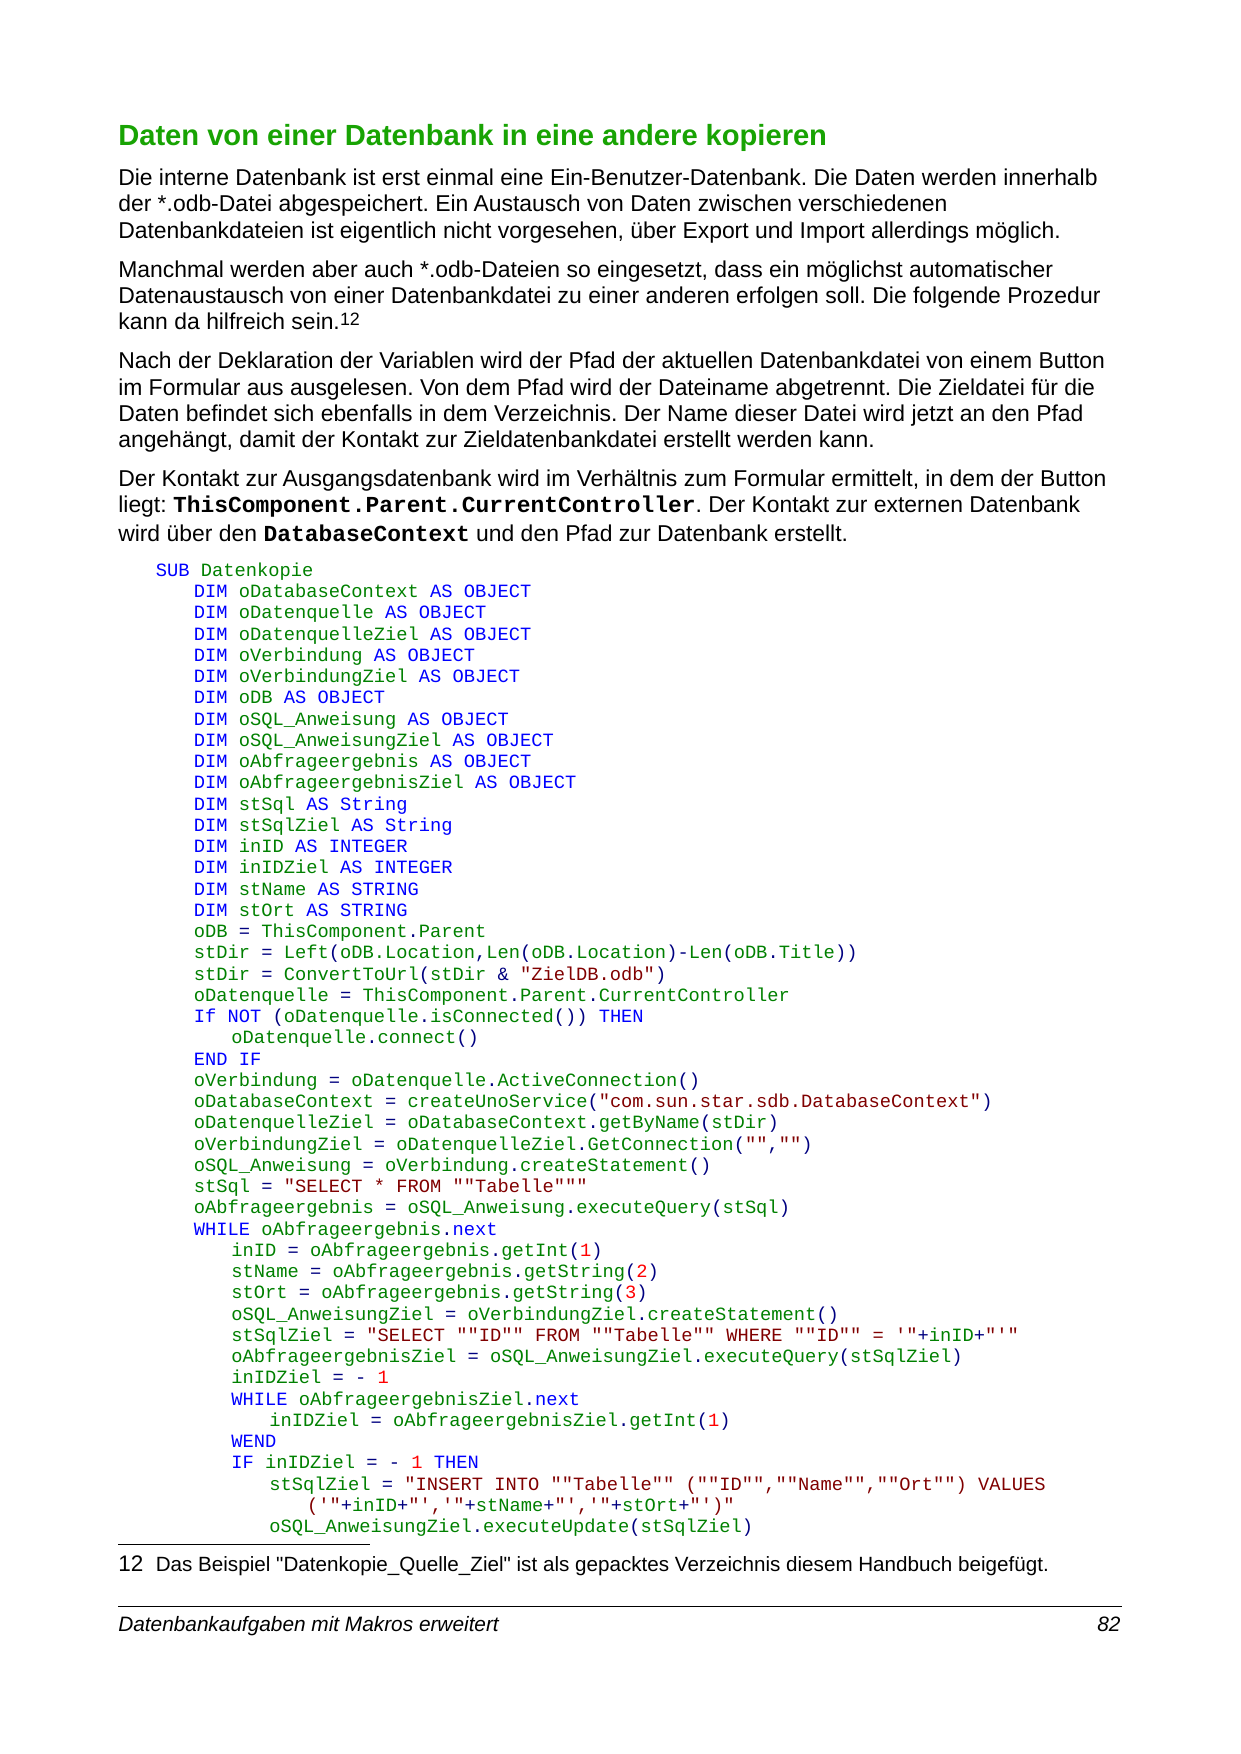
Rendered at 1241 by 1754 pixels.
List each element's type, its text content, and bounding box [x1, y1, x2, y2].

text SUB Datenkopie [156, 561, 1122, 582]
text inIDZiel = oAbfrageergebnisZiel.getInt(1) [156, 1411, 1122, 1432]
text Das Beispiel "Datenkopie_Quelle_Ziel" ist als gepacktes Verzeichnis diesem Handbuch beigefügt. [118, 1551, 1122, 1576]
text WHILE oAbfrageergebnis.next [156, 1219, 1122, 1241]
text stDir = Left(oDB.Location,Len(oDB.Location)-Len(oDB.Title)) [156, 943, 1122, 964]
text oSQL_AnweisungZiel.executeUpdate(stSqlZiel) [156, 1517, 1122, 1538]
text oDatenquelle = ThisComponent.Parent.CurrentController [156, 986, 1122, 1007]
text oDB = ThisComponent.Parent [156, 922, 1122, 943]
text DIM inIDZiel AS INTEGER [156, 858, 1122, 879]
text DIM stSql AS String [156, 794, 1122, 816]
text stSqlZiel = "INSERT INTO ""Tabelle"" (""ID"",""Name"",""Ort"") VALUES ('"+inID+"','"+stName+"','"+stOrt+"')" [156, 1474, 1122, 1517]
text stName = oAbfrageergebnis.getString(2) [156, 1262, 1122, 1283]
text DIM stOrt AS STRING [156, 901, 1122, 922]
text DIM oDatenquelleZiel AS OBJECT [156, 624, 1122, 646]
text inIDZiel = - 1 [156, 1368, 1122, 1389]
text stOrt = oAbfrageergebnis.getString(3) [156, 1283, 1122, 1304]
text DIM stSqlZiel AS String [156, 816, 1122, 837]
text DIM oAbfrageergebnis AS OBJECT [156, 752, 1122, 773]
text WHILE oAbfrageergebnisZiel.next [156, 1389, 1122, 1411]
text oVerbindung = oDatenquelle.ActiveConnection() [156, 1071, 1122, 1092]
text oAbfrageergebnis = oSQL_Anweisung.executeQuery(stSql) [156, 1198, 1122, 1219]
text DIM oVerbindungZiel AS OBJECT [156, 667, 1122, 688]
text oSQL_AnweisungZiel = oVerbindungZiel.createStatement() [156, 1304, 1122, 1326]
text IF inIDZiel = - 1 THEN [156, 1453, 1122, 1474]
text WEND [156, 1432, 1122, 1453]
text DIM stName AS STRING [156, 879, 1122, 901]
text DIM oAbfrageergebnisZiel AS OBJECT [156, 773, 1122, 794]
text Nach der Deklaration der Variablen wird der Pfad der aktuellen Datenbankdatei von einem Button im Formular aus ausgelesen. Von dem Pfad wird der Dateiname abgetrennt. Die Zieldatei für die Daten befindet sich ebenfalls in dem Verzeichnis. Der Name dieser Datei wird jetzt an den Pfad angehängt, damit der Kontakt zur Zieldatenbankdatei erstellt werden kann. [118, 347, 1122, 453]
text stDir = ConvertToUrl(stDir & "ZielDB.odb") [156, 964, 1122, 986]
text DIM oDatabaseContext AS OBJECT [156, 582, 1122, 603]
text DIM oSQL_Anweisung AS OBJECT [156, 709, 1122, 731]
text oDatenquelle.connect() [156, 1028, 1122, 1049]
text Die interne Datenbank ist erst einmal eine Ein-Benutzer-Datenbank. Die Daten werden innerhalb der *.odb-Datei abgespeichert. Ein Austausch von Daten zwischen verschiedenen Datenbankdateien ist eigentlich nicht vorgesehen, über Export und Import allerdings möglich. [118, 164, 1122, 243]
text Der Kontakt zur Ausgangsdatenbank wird im Verhältnis zum Formular ermittelt, in dem der Button liegt: ThisComponent.Parent.CurrentController. Der Kontakt zur externen Datenbank wird über den DatabaseContext und den Pfad zur Datenbank erstellt. [118, 465, 1122, 548]
text oAbfrageergebnisZiel = oSQL_AnweisungZiel.executeQuery(stSqlZiel) [156, 1347, 1122, 1368]
text oDatabaseContext = createUnoService("com.sun.star.sdb.DatabaseContext") [156, 1092, 1122, 1113]
text END IF [156, 1049, 1122, 1071]
text DIM oDB AS OBJECT [156, 688, 1122, 709]
text DIM oDatenquelle AS OBJECT [156, 603, 1122, 624]
text oDatenquelleZiel = oDatabaseContext.getByName(stDir) [156, 1113, 1122, 1134]
text If NOT (oDatenquelle.isConnected()) THEN [156, 1007, 1122, 1028]
text DIM inID AS INTEGER [156, 837, 1122, 858]
text DIM oVerbindung AS OBJECT [156, 646, 1122, 667]
text inID = oAbfrageergebnis.getInt(1) [156, 1241, 1122, 1262]
text Manchmal werden aber auch *.odb-Dateien so eingesetzt, dass ein möglichst automatischer Datenaustausch von einer Datenbankdatei zu einer anderen erfolgen soll. Die folgende Prozedur kann da hilfreich sein. [118, 256, 1122, 335]
text stSql = "SELECT * FROM ""Tabelle""" [156, 1177, 1122, 1198]
text DIM oSQL_AnweisungZiel AS OBJECT [156, 731, 1122, 752]
subtitle Daten von einer Datenbank in eine andere kopieren [118, 118, 1122, 152]
text oSQL_Anweisung = oVerbindung.createStatement() [156, 1156, 1122, 1177]
text stSqlZiel = "SELECT ""ID"" FROM ""Tabelle"" WHERE ""ID"" = '"+inID+"'" [156, 1326, 1122, 1347]
text oVerbindungZiel = oDatenquelleZiel.GetConnection("","") [156, 1134, 1122, 1156]
